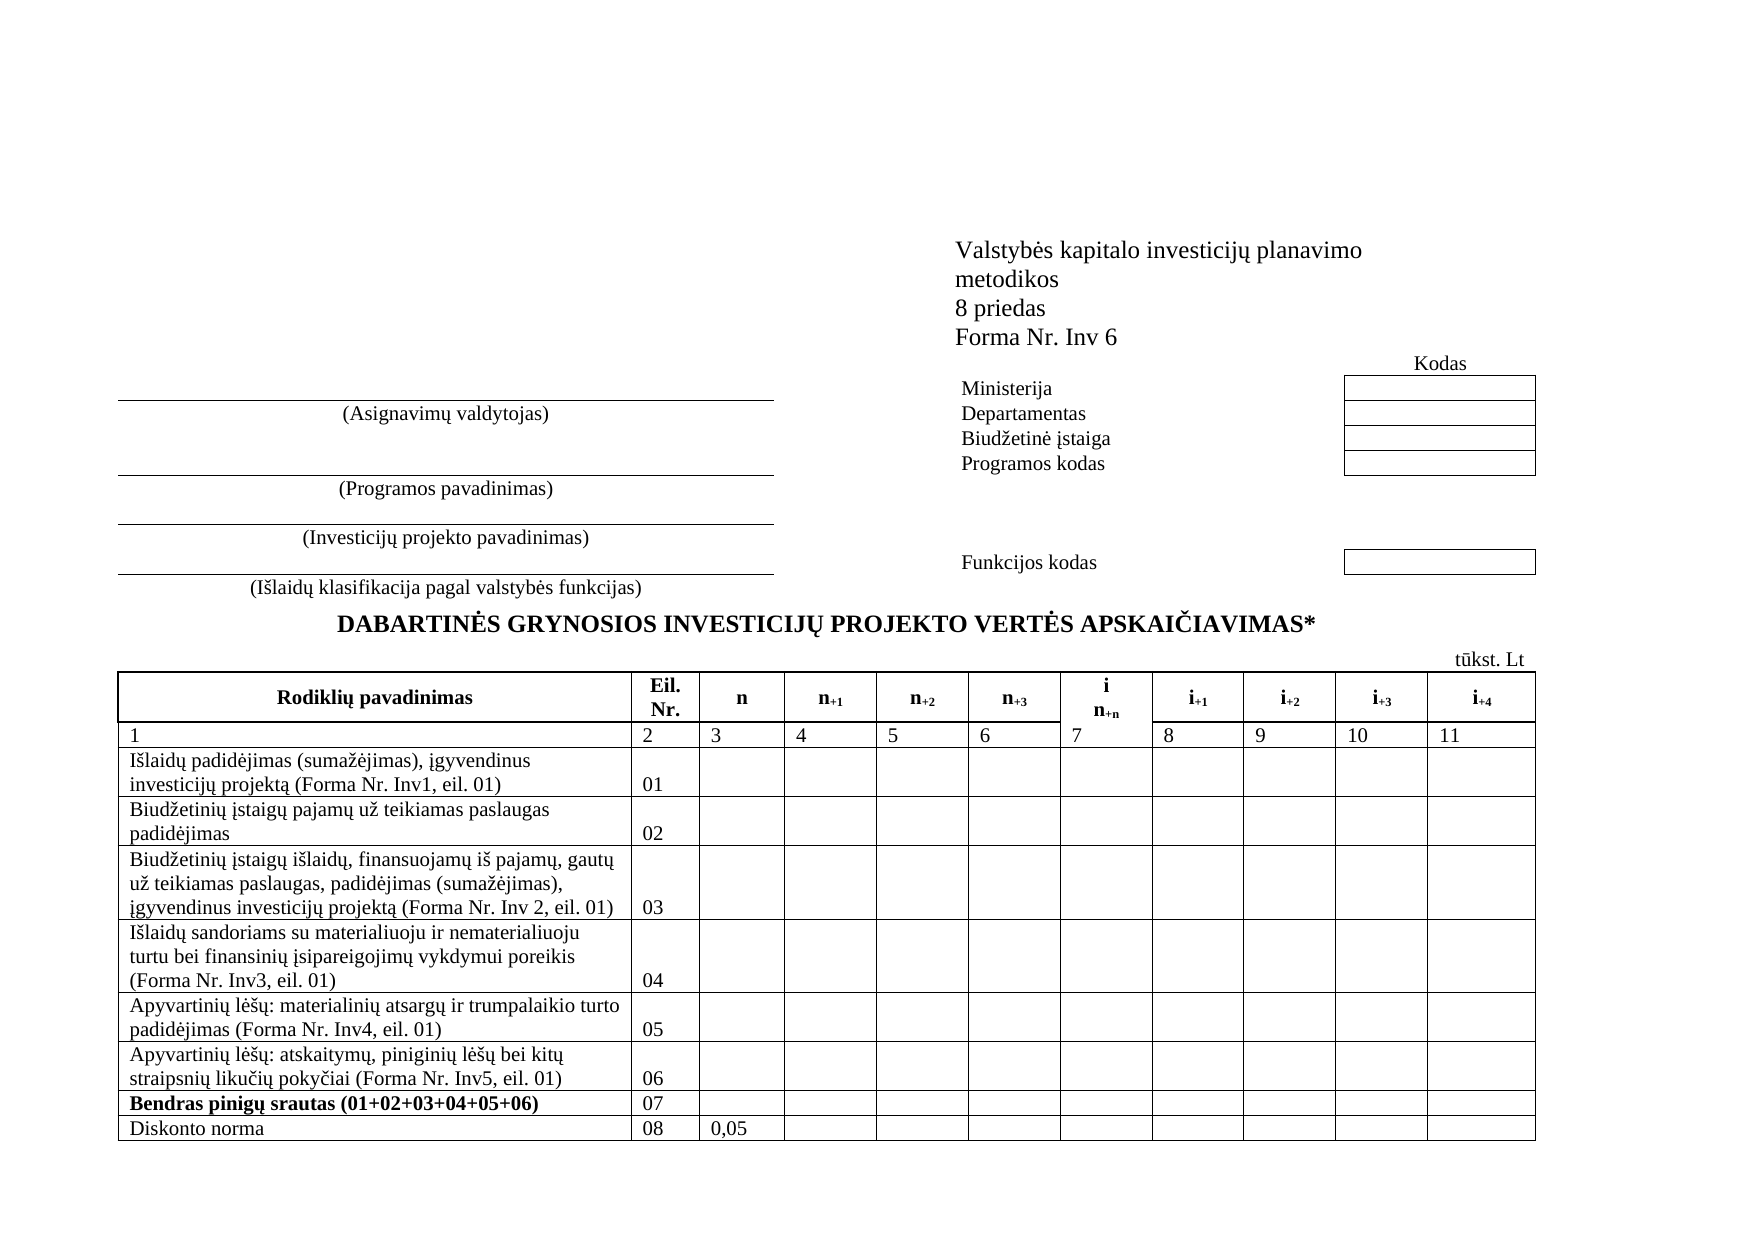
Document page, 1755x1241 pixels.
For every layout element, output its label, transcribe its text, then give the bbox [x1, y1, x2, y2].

table_cell [877, 1042, 968, 1090]
table_cell Diskonto norma [119, 1116, 631, 1140]
table_cell [1061, 797, 1152, 845]
table_cell 10 [1336, 723, 1427, 747]
table_cell [774, 450, 842, 475]
table_cell 4 [785, 723, 876, 747]
table_cell 2 [632, 723, 699, 747]
table_cell [1428, 920, 1535, 992]
table_cell [1345, 426, 1535, 450]
table_cell Išlaidų padidėjimas (sumažėjimas), įgyvendinus investicijų projektą (Forma Nr. Inv1, eil. 01) [119, 748, 631, 796]
table_cell [1428, 993, 1535, 1041]
table_cell 04 [632, 920, 699, 992]
table_cell [700, 748, 784, 796]
table_cell [1153, 1116, 1243, 1140]
table_cell [877, 846, 968, 919]
table_cell [842, 500, 950, 524]
table_cell [1153, 1091, 1243, 1115]
table_cell 06 [632, 1042, 699, 1090]
table_cell [774, 400, 842, 425]
table_cell [1345, 550, 1535, 574]
table_cell 9 [1244, 723, 1335, 747]
table_cell [969, 797, 1060, 845]
table_cell 0,05 [700, 1116, 784, 1140]
table_cell Departamentas [950, 400, 1344, 425]
table_cell [1336, 846, 1427, 919]
table_cell [785, 1042, 876, 1090]
table_cell [969, 920, 1060, 992]
table_cell 07 [632, 1091, 699, 1115]
table_cell [1428, 1091, 1535, 1115]
table_cell [1153, 1042, 1243, 1090]
table_cell [1061, 993, 1152, 1041]
table_cell [877, 748, 968, 796]
table_cell [700, 1042, 784, 1090]
table_cell [1336, 920, 1427, 992]
table_cell [785, 1116, 876, 1140]
table_cell [969, 1091, 1060, 1115]
table_cell i+2 [1244, 673, 1335, 721]
table_cell Biudžetinių įstaigų išlaidų, finansuojamų iš pajamų, gautų už teikiamas paslaugas, padidėjimas (sumažėjimas), įgyvendinus investicijų projektą (Forma Nr. Inv 2, eil. 01) [119, 846, 631, 919]
table_cell [1244, 797, 1335, 845]
table_cell [877, 1116, 968, 1140]
table_cell [842, 350, 950, 374]
table_cell [1428, 1116, 1535, 1140]
table_cell [1244, 920, 1335, 992]
table_cell [969, 748, 1060, 796]
table_cell [1244, 1116, 1335, 1140]
table_cell n+3 [969, 673, 1060, 721]
table_cell [842, 549, 950, 574]
table_cell n+2 [877, 673, 968, 721]
table_cell Ministerija [950, 375, 1344, 399]
table_cell [1336, 1116, 1427, 1140]
table_cell [1153, 748, 1243, 796]
table_cell [785, 920, 876, 992]
table_cell [1336, 1042, 1427, 1090]
table_cell i+4 [1428, 673, 1535, 721]
table_cell [118, 549, 773, 574]
table_cell [1428, 748, 1535, 796]
table_cell [950, 475, 1345, 500]
table_cell [969, 1042, 1060, 1090]
table_cell [950, 524, 1345, 549]
table_cell Kodas [1345, 350, 1536, 374]
table_cell (Asignavimų valdytojas) [118, 401, 773, 425]
table_cell 6 [969, 723, 1060, 747]
table_cell [842, 375, 950, 399]
table_cell [1345, 376, 1535, 399]
table_cell [1336, 797, 1427, 845]
table_cell 8 [1153, 723, 1243, 747]
table_cell [969, 1116, 1060, 1140]
table_cell [877, 1091, 968, 1115]
table_cell Funkcijos kodas [950, 549, 1344, 574]
table_cell [842, 450, 950, 475]
table_cell 05 [632, 993, 699, 1041]
table_cell [1428, 846, 1535, 919]
table_cell [1061, 1042, 1152, 1090]
table_cell i+3 [1336, 673, 1427, 721]
table_cell [1345, 575, 1536, 599]
table_cell 11 [1428, 723, 1535, 747]
table_cell [785, 846, 876, 919]
table_cell [842, 425, 950, 450]
table_cell [785, 1091, 876, 1115]
table_cell (Programos pavadinimas) [118, 476, 773, 500]
table_cell [118, 425, 773, 450]
table_cell [1428, 797, 1535, 845]
table_cell [700, 797, 784, 845]
table_cell [842, 475, 950, 500]
table_cell 7 [1061, 721, 1152, 747]
table_cell [1345, 451, 1535, 475]
table_cell [774, 350, 842, 374]
table_cell [1244, 1091, 1335, 1115]
table_cell Apyvartinių lėšų: materialinių atsargų ir trumpalaikio turto padidėjimas (Forma Nr. Inv4, eil. 01) [119, 993, 631, 1041]
table_cell [969, 993, 1060, 1041]
table_cell Apyvartinių lėšų: atskaitymų, piniginių lėšų bei kitų straipsnių likučių pokyčiai (Forma Nr. Inv5, eil. 01) [119, 1042, 631, 1090]
table_cell [774, 500, 842, 524]
table_cell [774, 524, 842, 549]
table_cell 03 [632, 846, 699, 919]
table_cell Programos kodas [950, 450, 1344, 475]
table_cell [118, 647, 1299, 671]
table_cell 08 [632, 1116, 699, 1140]
table_cell tūkst. Lt [1299, 647, 1536, 671]
table_header Valstybės kapitalo investicijų planavimo metodikos 8 priedas Forma Nr. Inv 6 [118, 207, 1536, 350]
table_cell [785, 993, 876, 1041]
table_cell Bendras pinigų srautas (01+02+03+04+05+06) [119, 1091, 631, 1115]
table_cell [1244, 748, 1335, 796]
table_cell [1061, 846, 1152, 919]
table_cell (Išlaidų klasifikacija pagal valstybės funkcijas) [118, 575, 773, 599]
table_cell (Investicijų projekto pavadinimas) [118, 525, 773, 549]
table_cell n [700, 673, 784, 721]
table_cell [700, 920, 784, 992]
table_cell Biudžetinių įstaigų pajamų už teikiamas paslaugas padidėjimas [119, 797, 631, 845]
table_cell [877, 920, 968, 992]
table_cell [700, 846, 784, 919]
table_cell Eil. Nr. [632, 673, 699, 721]
table_cell [842, 524, 950, 549]
table_cell [118, 500, 773, 524]
table_cell [1061, 1091, 1152, 1115]
table_cell [1244, 846, 1335, 919]
table_cell [1345, 500, 1536, 524]
table_cell Išlaidų sandoriams su materialiuoju ir nematerialiuoju turtu bei finansinių įsipareigojimų vykdymui poreikis (Forma Nr. Inv3, eil. 01) [119, 920, 631, 992]
table_cell 1 [119, 723, 631, 747]
table_cell [118, 350, 773, 374]
table_cell [950, 350, 1345, 374]
table_cell [1153, 797, 1243, 845]
table_cell [877, 993, 968, 1041]
table_cell [1061, 920, 1152, 992]
table_cell 02 [632, 797, 699, 845]
table_cell [118, 450, 773, 475]
table_cell [1244, 993, 1335, 1041]
table_cell Rodiklių pavadinimas [119, 673, 631, 721]
table_cell [1153, 920, 1243, 992]
table_cell 01 [632, 748, 699, 796]
table_cell 3 [700, 723, 784, 747]
table_cell [1244, 1042, 1335, 1090]
table_cell Biudžetinė įstaiga [950, 425, 1344, 450]
table_cell [950, 500, 1345, 524]
table_cell DABARTINĖS GRYNOSIOS INVESTICIJŲ PROJEKTO VERTĖS APSKAIČIAVIMAS* [118, 599, 1536, 647]
table_cell i+1 [1153, 673, 1243, 721]
table_cell [877, 797, 968, 845]
table_cell 5 [877, 723, 968, 747]
table_cell [1345, 401, 1535, 425]
table_cell [1336, 1091, 1427, 1115]
table_cell [1153, 846, 1243, 919]
table_cell [842, 574, 950, 599]
table_cell [842, 400, 950, 425]
table_cell [700, 993, 784, 1041]
table_cell [774, 549, 842, 574]
table_cell [785, 748, 876, 796]
table_cell [969, 846, 1060, 919]
table_cell [1336, 993, 1427, 1041]
table_cell [700, 1091, 784, 1115]
table_cell i n+n [1061, 673, 1152, 721]
table_cell [1153, 993, 1243, 1041]
table_cell [774, 574, 842, 599]
table_cell [1061, 748, 1152, 796]
table_cell [118, 375, 773, 399]
table_cell [785, 797, 876, 845]
table_cell n+1 [785, 673, 876, 721]
table_cell [1345, 476, 1536, 500]
table_cell [774, 375, 842, 399]
table_cell [1061, 1116, 1152, 1140]
table_cell [1428, 1042, 1535, 1090]
table_cell [1336, 748, 1427, 796]
table_cell [774, 425, 842, 450]
table_cell [950, 574, 1345, 599]
table_cell [1345, 524, 1536, 549]
table_cell [774, 475, 842, 500]
